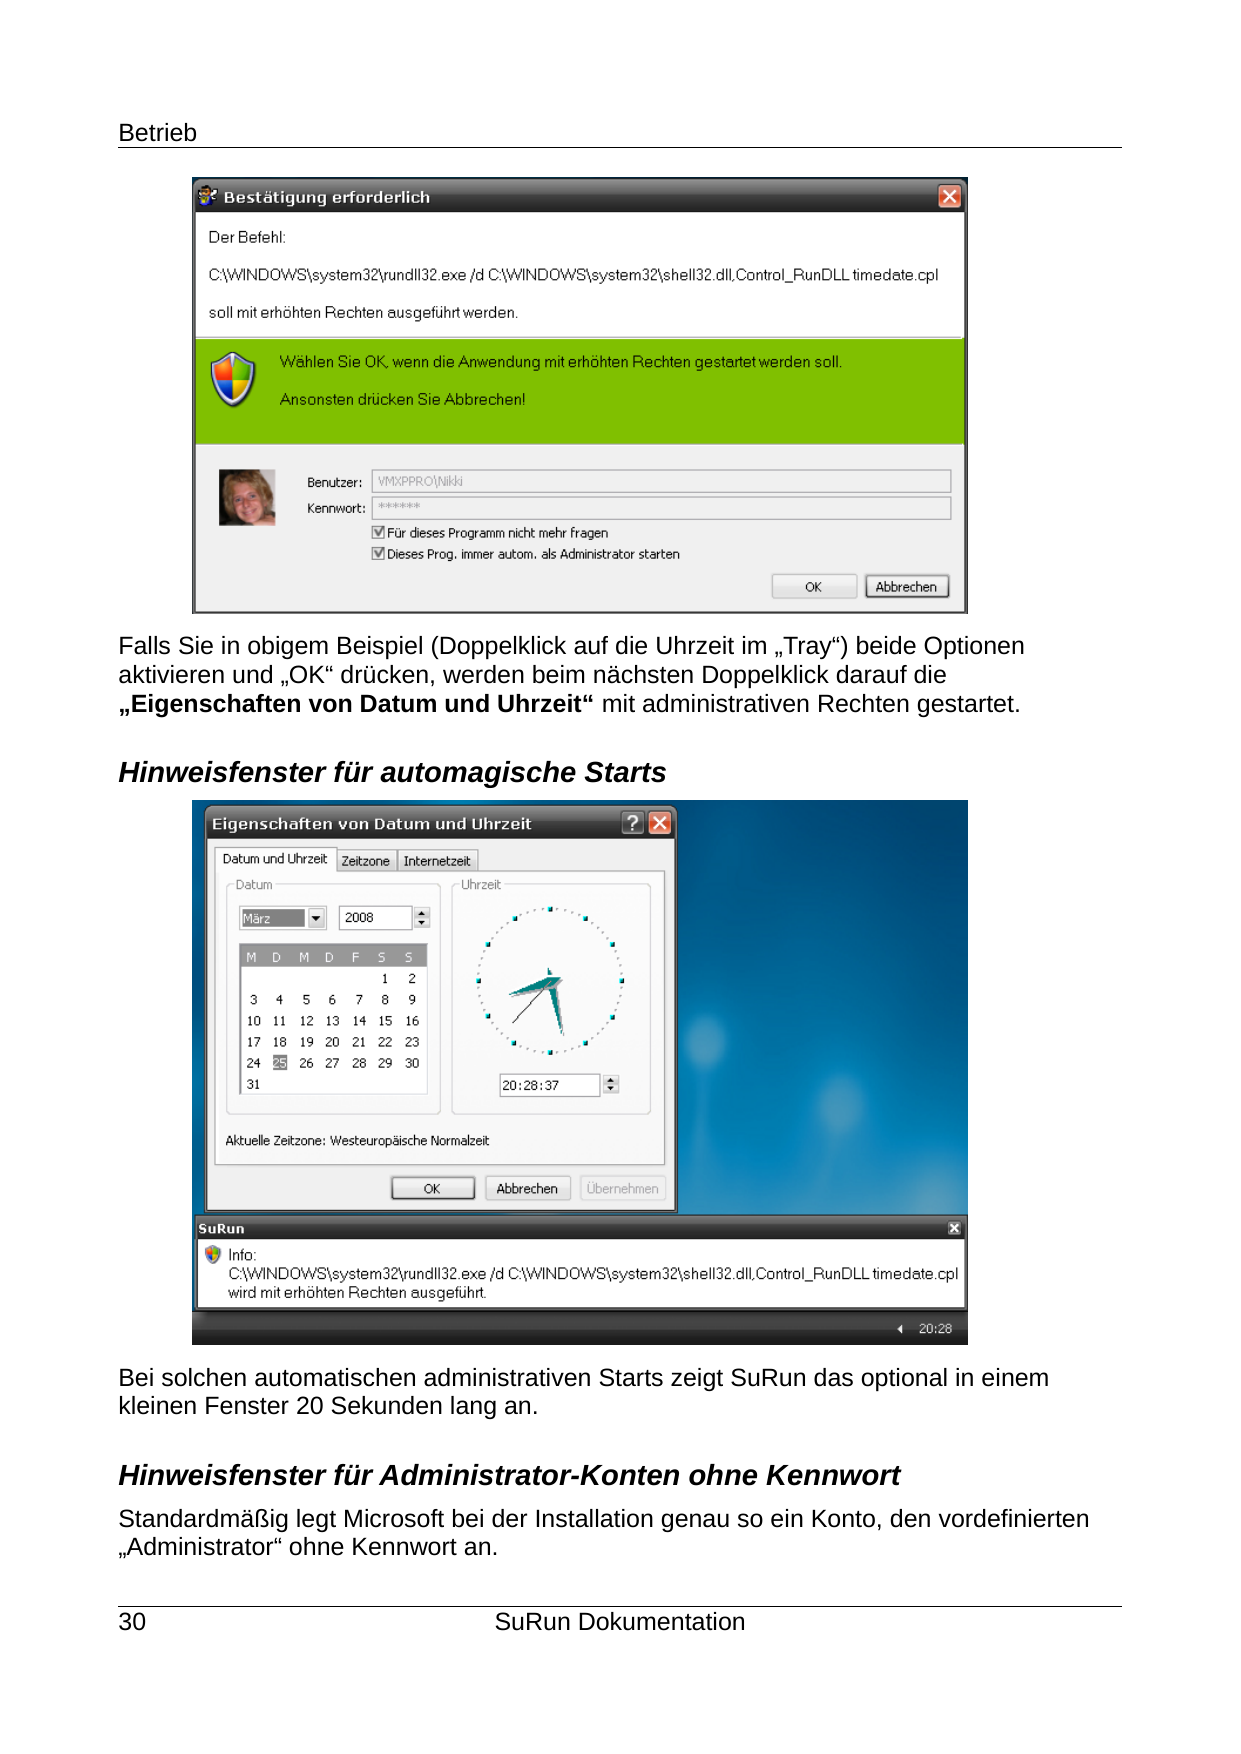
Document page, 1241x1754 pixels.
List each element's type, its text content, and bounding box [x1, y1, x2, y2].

text Standardmäßig legt Microsoft bei der Installation genau so ein Konto, den vordefinierten „Administrator“ ohne Kennwort an. [118, 1503, 1122, 1561]
picture [192, 800, 968, 1345]
picture [827, 912, 837, 916]
picture [922, 966, 935, 983]
picture [872, 920, 881, 925]
picture [694, 912, 702, 918]
picture [192, 177, 968, 614]
picture [739, 835, 744, 865]
text Falls Sie in obigem Beispiel (Doppelklick auf die Uhrzeit im „Tray“) beide Optionen aktivieren und „OK“ drücken, werden beim nächsten Doppelklick darauf die „Eigenschaften von Datum und Uhrzeit“ mit administrativen Rechten gestartet. [118, 631, 1122, 717]
picture [834, 895, 850, 903]
subtitle Hinweisfenster für Administrator-Konten ohne Kennwort [118, 1457, 1122, 1491]
picture [734, 908, 756, 912]
subtitle Hinweisfenster für automagische Starts [118, 755, 1122, 788]
picture [684, 1016, 726, 1078]
picture [959, 1011, 968, 1026]
picture [710, 893, 721, 898]
picture [711, 906, 720, 912]
picture [811, 891, 820, 898]
picture [738, 847, 773, 895]
text Bei solchen automatischen administrativen Starts zeigt SuRun das optional in einem kleinen Fenster 20 Sekunden lang an. [118, 1362, 1122, 1420]
